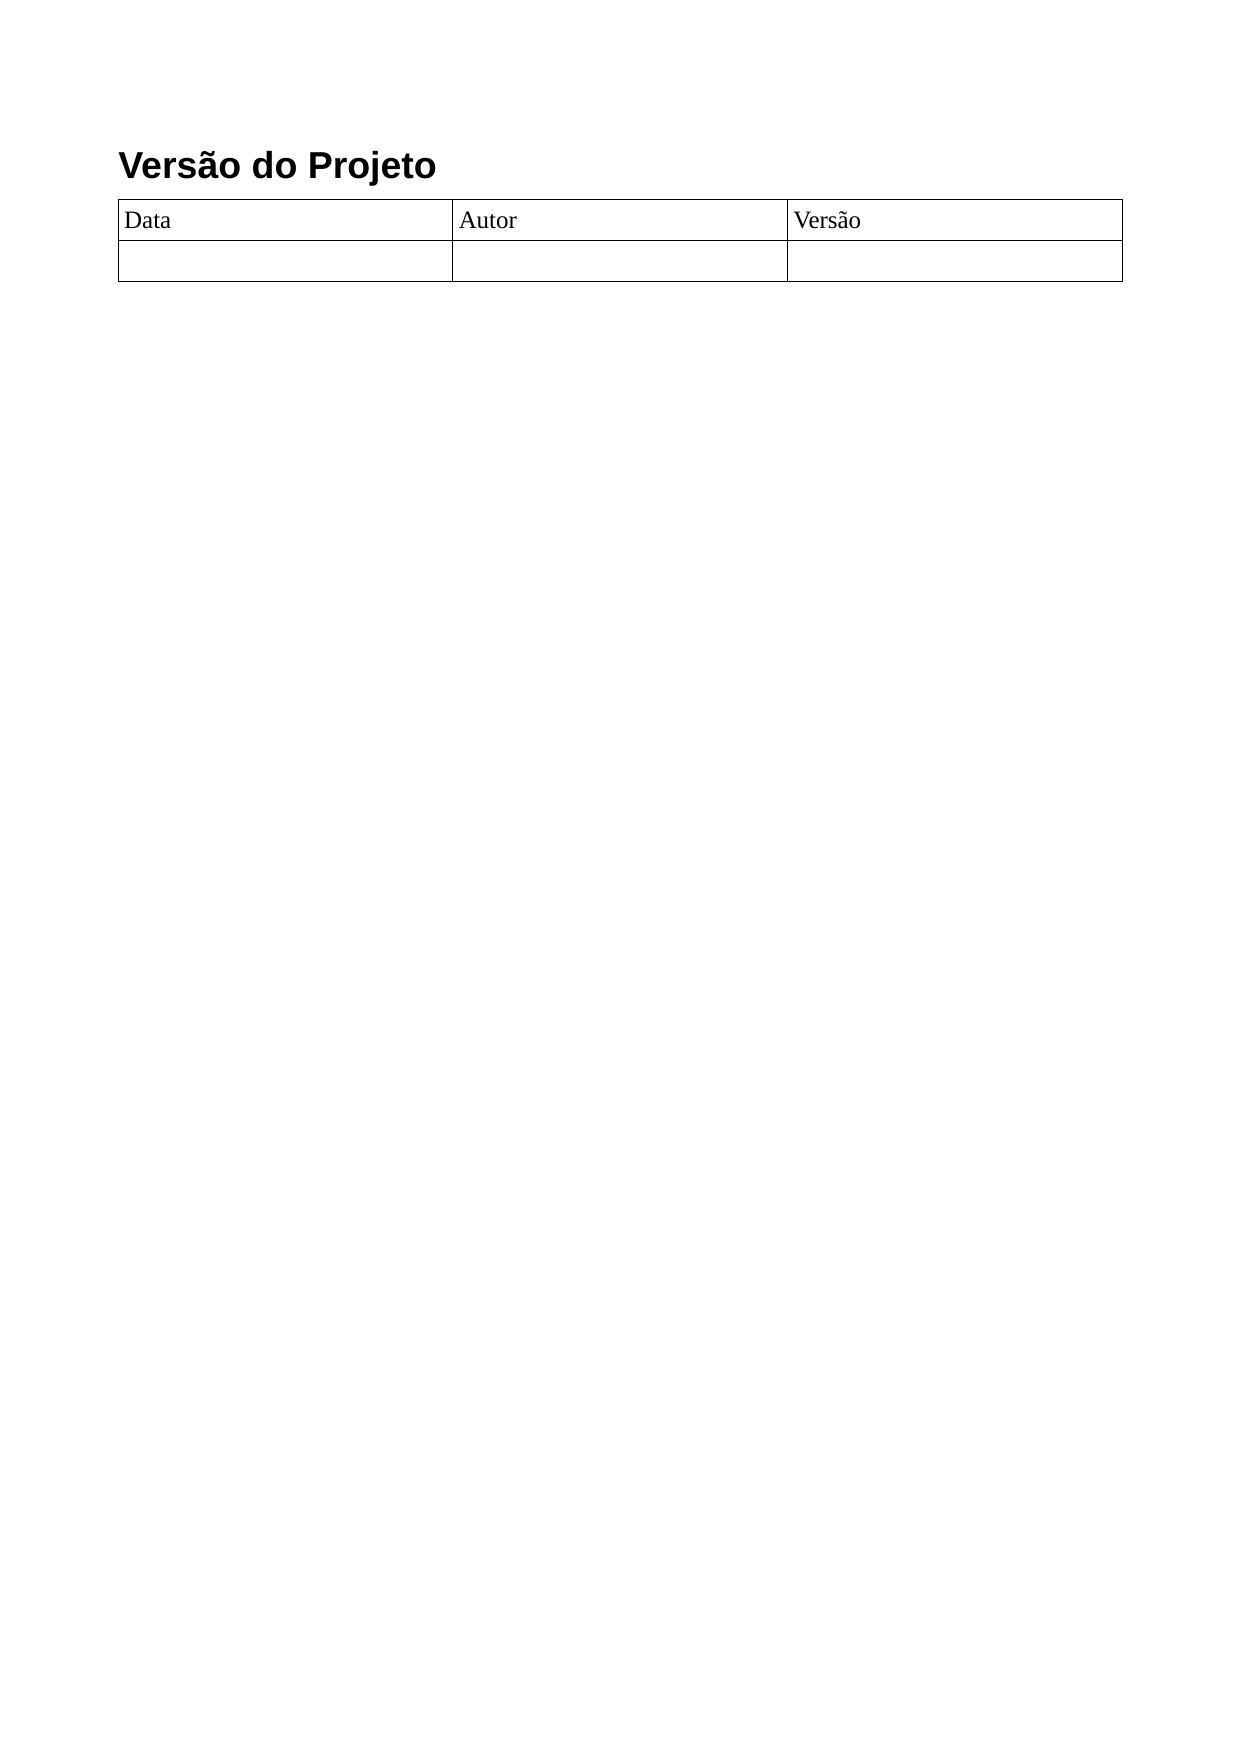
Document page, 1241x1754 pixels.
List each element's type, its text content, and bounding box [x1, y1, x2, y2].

table_header Versão [788, 200, 1122, 240]
table_header Data [119, 200, 452, 240]
table_cell [453, 241, 787, 281]
table_cell [119, 241, 452, 281]
subtitle Versão do Projeto [118, 143, 1122, 186]
table_header Autor [453, 200, 787, 240]
table_cell [788, 241, 1122, 281]
